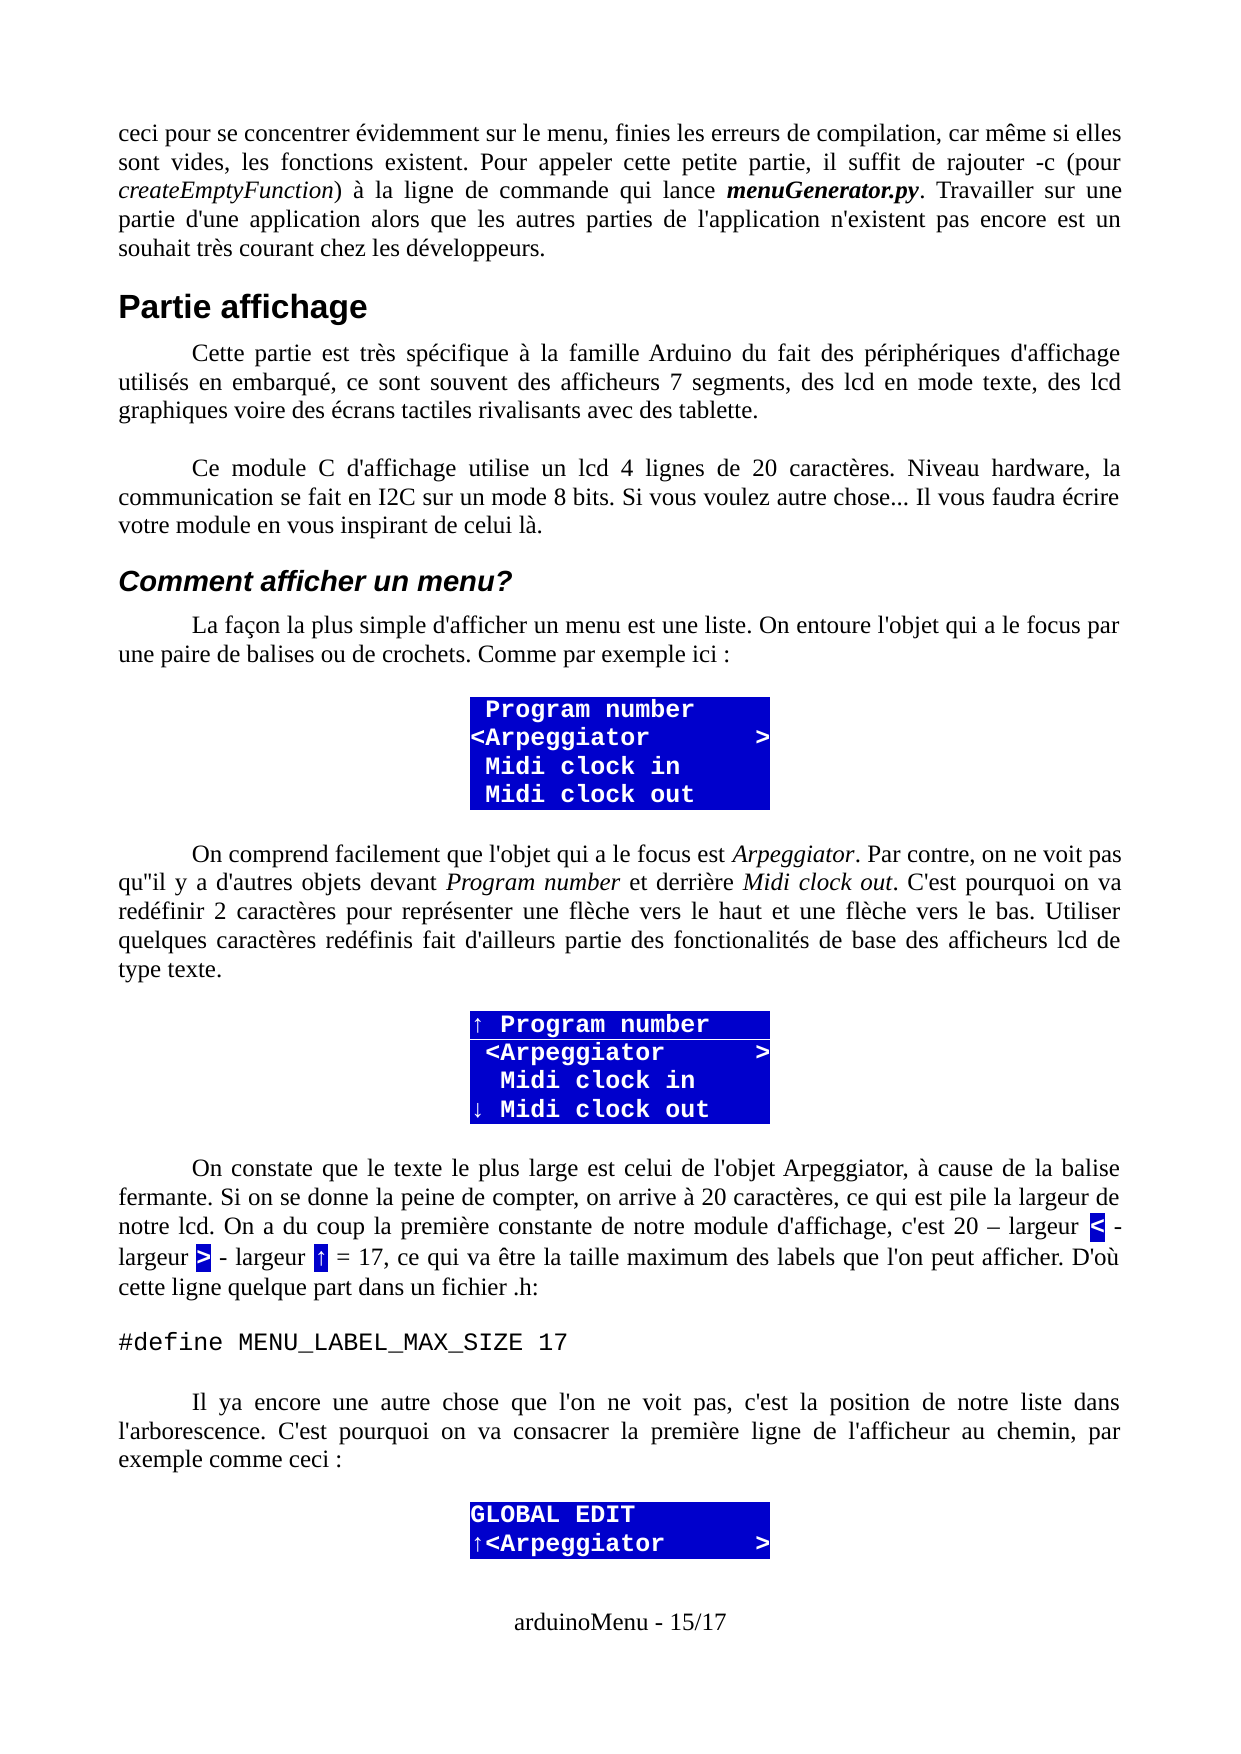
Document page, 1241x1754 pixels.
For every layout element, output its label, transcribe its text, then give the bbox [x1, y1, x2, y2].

text ceci pour se concentrer évidemment sur le menu, finies les erreurs de compilation, car même si elles sont vides, les fonctions existent. Pour appeler cette petite partie, il suffit de rajouter -c (pour createEmptyFunction) à la ligne de commande qui lance menuGenerator.py. Travailler sur une partie d'une application alors que les autres parties de l'application n'existent pas encore est un souhait très courant chez les développeurs. [118, 118, 1122, 262]
text <Arpeggiator > [118, 725, 1122, 753]
text <Arpeggiator > [118, 1039, 1122, 1068]
text Midi clock in [118, 753, 1122, 782]
text Ce module C d'affichage utilise un lcd 4 lignes de 20 caractères. Niveau hardware, la communication se fait en I2C sur un mode 8 bits. Si vous voulez autre chose... Il vous faudra écrire votre module en vous inspirant de celui là. [118, 453, 1122, 539]
text ↑ Program number [118, 1011, 1122, 1039]
text Midi clock out [118, 782, 1122, 810]
text #define MENU_LABEL_MAX_SIZE 17 [118, 1330, 1122, 1358]
text On comprend facilement que l'objet qui a le focus est Arpeggiator. Par contre, on ne voit pas qu''il y a d'autres objets devant Program number et derrière Midi clock out. C'est pourquoi on va redéfinir 2 caractères pour représenter une flèche vers le haut et une flèche vers le bas. Utiliser quelques caractères redéfinis fait d'ailleurs partie des fonctionalités de base des afficheurs lcd de type texte. [118, 839, 1122, 982]
text On constate que le texte le plus large est celui de l'objet Arpeggiator, à cause de la balise fermante. Si on se donne la peine de compter, on arrive à 20 caractères, ce qui est pile la largeur de notre lcd. On a du coup la première constante de notre module d'affichage, c'est 20 – largeur < - largeur > - largeur ↑ = 17, ce qui va être la taille maximum des labels que l'on peut afficher. D'où cette ligne quelque part dans un fichier .h: [118, 1153, 1122, 1301]
text Program number [118, 697, 1122, 725]
subtitle Partie affichage [118, 287, 1122, 326]
text La façon la plus simple d'afficher un menu est une liste. On entoure l'objet qui a le focus par une paire de balises ou de crochets. Comme par exemple ici : [118, 610, 1122, 668]
subtitle Comment afficher un menu? [118, 564, 1122, 598]
text GLOBAL EDIT [118, 1502, 1122, 1530]
text Cette partie est très spécifique à la famille Arduino du fait des périphériques d'affichage utilisés en embarqué, ce sont souvent des afficheurs 7 segments, des lcd en mode texte, des lcd graphiques voire des écrans tactiles rivalisants avec des tablette. [118, 338, 1122, 424]
text ↓ Midi clock out [118, 1096, 1122, 1124]
text Midi clock in [118, 1068, 1122, 1096]
text ↑<Arpeggiator > [118, 1530, 1122, 1559]
text Il ya encore une autre chose que l'on ne voit pas, c'est la position de notre liste dans l'arborescence. C'est pourquoi on va consacrer la première ligne de l'afficheur au chemin, par exemple comme ceci : [118, 1387, 1122, 1473]
